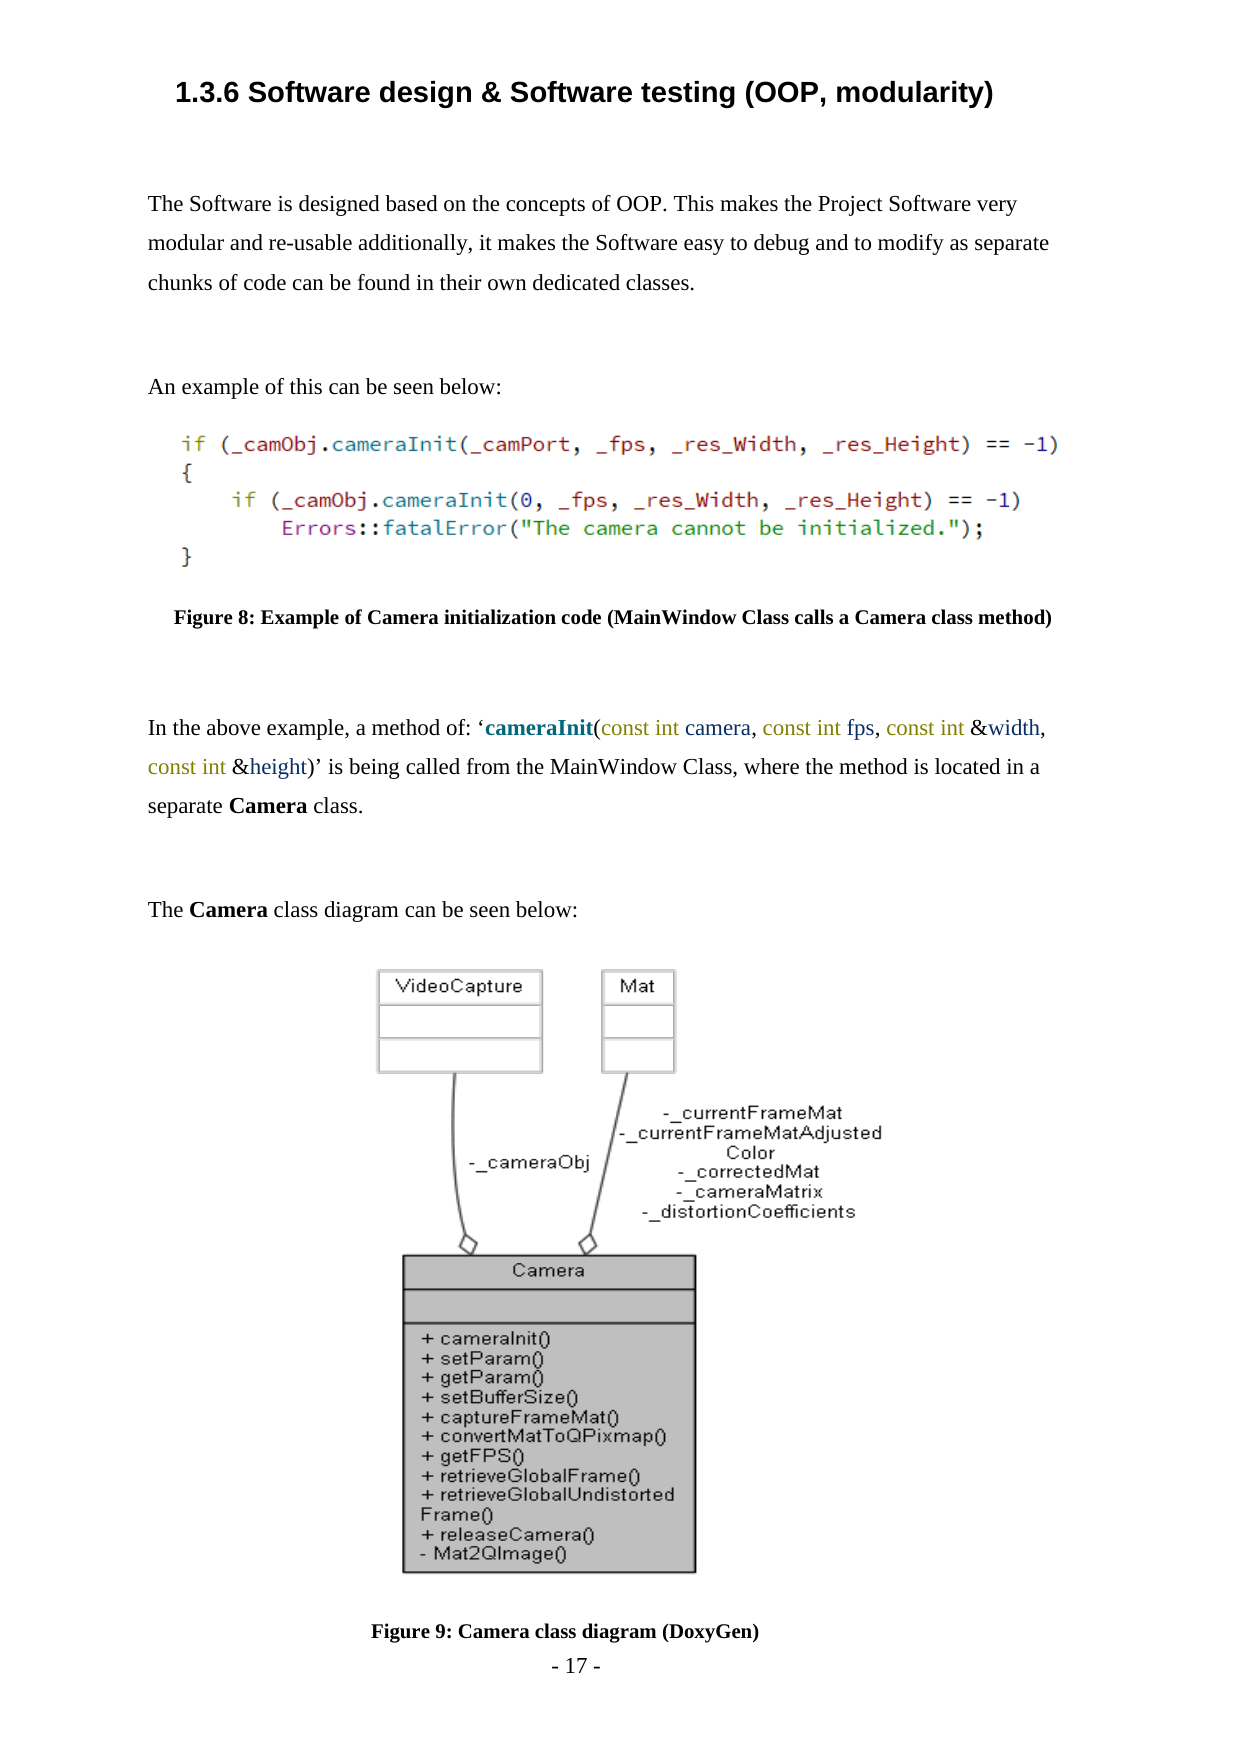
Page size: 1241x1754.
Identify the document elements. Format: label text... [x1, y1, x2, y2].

text Figure 8: Example of Camera initialization code (MainWindow Class calls a Camera class method) [174, 577, 1066, 629]
text In the above example, a method of: ‘cameraInit(const int camera, const int fps, const int &width, const int &height)’ is being called from the MainWindow Class, where the method is located in a separate Camera class. [148, 714, 1092, 819]
text The Software is designed based on the concepts of OOP. This makes the Project Software very modular and re-usable additionally, it makes the Software easy to debug and to modify as separate chunks of code can be found in their own dedicated classes. [148, 190, 1092, 295]
text An example of this can be seen below: [148, 373, 1092, 399]
subtitle 1.3.6 Software design & Software testing (OOP, modularity) [175, 75, 1092, 108]
text Figure 9: Camera class diagram (DoxyGen) [371, 1581, 891, 1643]
picture [173, 428, 1067, 577]
picture [370, 963, 891, 1581]
text The Camera class diagram can be seen below: [148, 897, 1092, 923]
